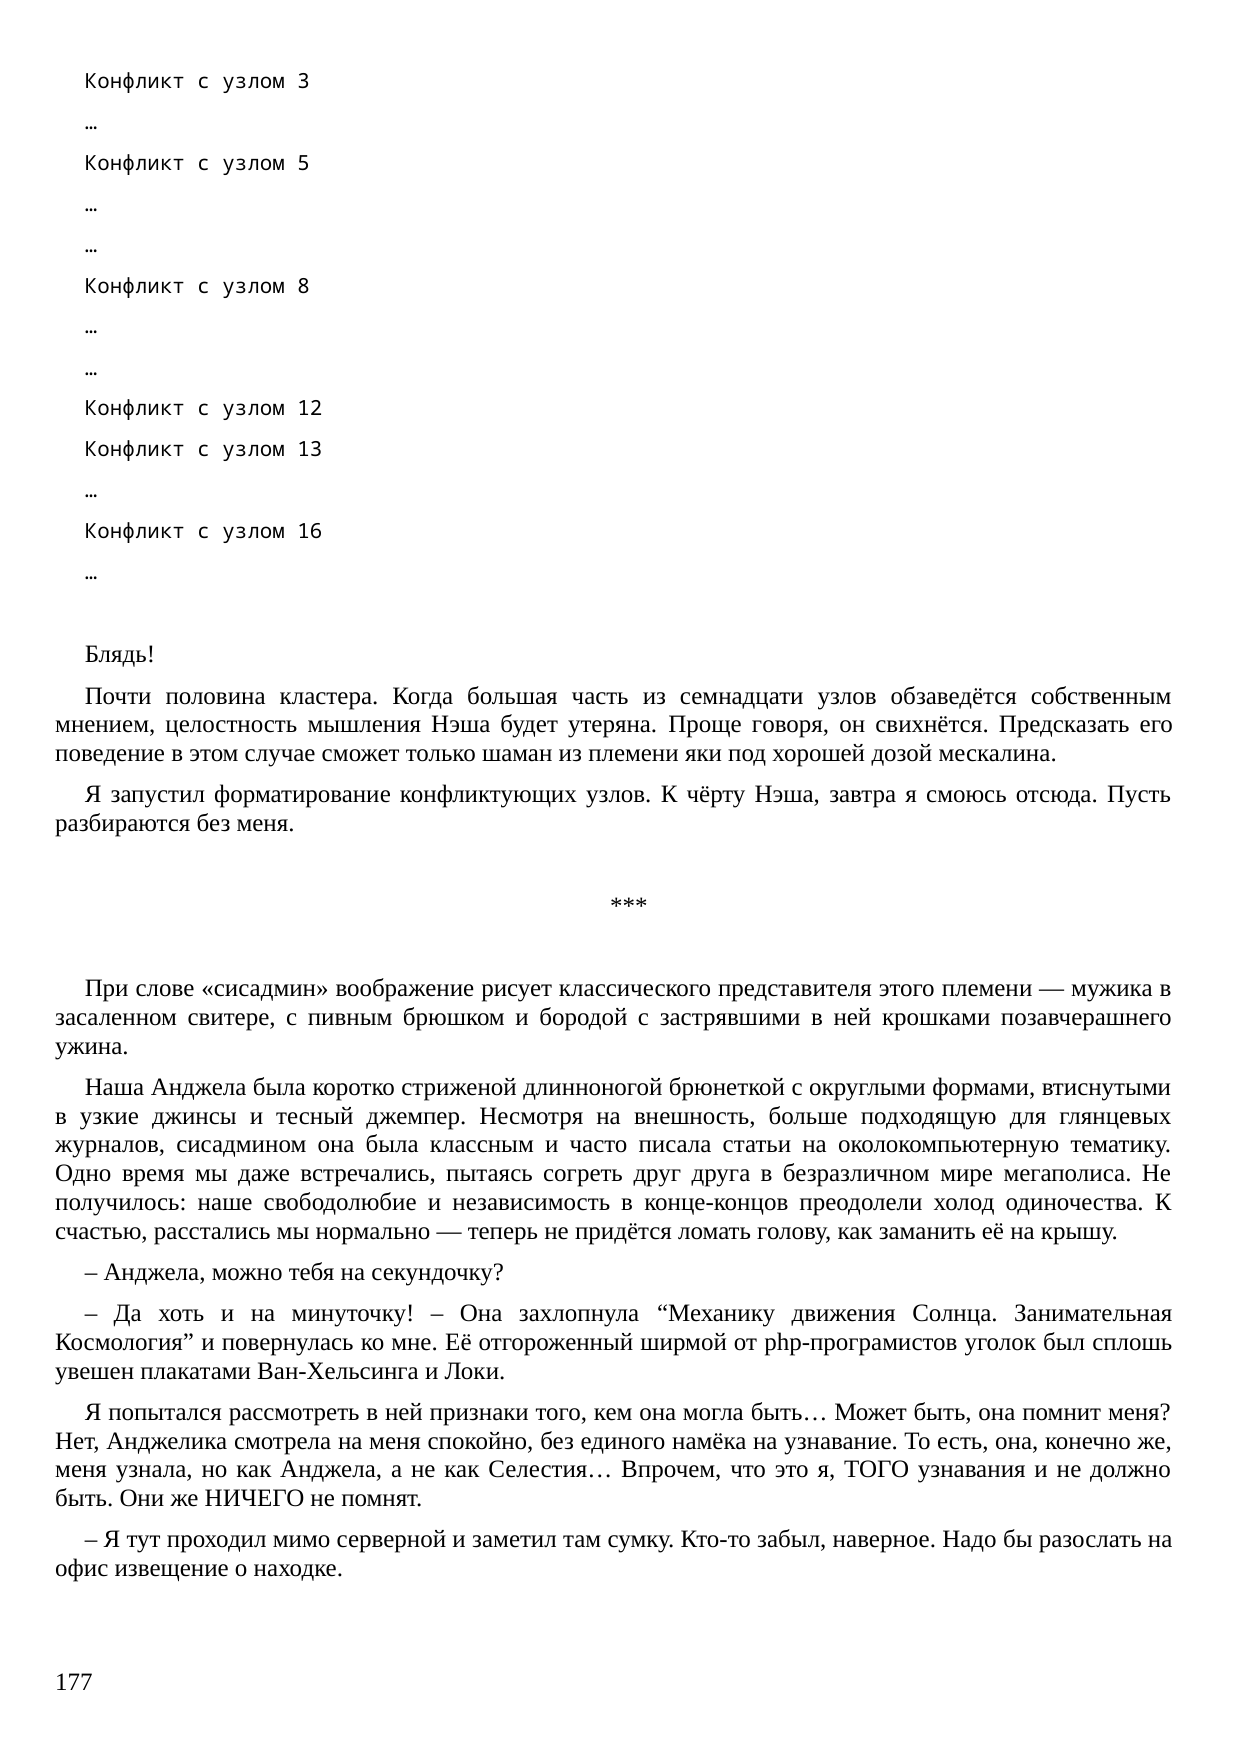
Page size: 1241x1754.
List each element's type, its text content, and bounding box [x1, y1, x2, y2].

text … [55, 475, 1173, 504]
text … [55, 107, 1173, 135]
text … [55, 557, 1173, 586]
text – Я тут проходил мимо серверной и заметил там сумку. Кто-то забыл, наверное. Надо бы разослать на офис извещение о находке. [55, 1524, 1173, 1582]
text Конфликт с узлом 16 [55, 516, 1173, 545]
text Конфликт с узлом 12 [55, 393, 1173, 422]
text … [55, 230, 1173, 258]
text Почти половина кластера. Когда большая часть из семнадцати узлов обзаведётся собственным мнением, целостность мышления Нэша будет утеряна. Проще говоря, он свихнётся. Предсказать его поведение в этом случае сможет только шаман из племени яки под хорошей дозой мескалина. [55, 681, 1173, 767]
text Конфликт с узлом 8 [55, 271, 1173, 299]
text Конфликт с узлом 13 [55, 434, 1173, 463]
text Я попытался рассмотреть в ней признаки того, кем она могла быть… Может быть, она помнит меня? Нет, Анджелика смотрела на меня спокойно, без единого намёка на узнавание. То есть, она, конечно же, меня узнала, но как Анджела, а не как Селестия… Впрочем, что это я, ТОГО узнавания и не должно быть. Они же НИЧЕГО не помнят. [55, 1397, 1173, 1512]
text Блядь! [55, 639, 1173, 668]
text … [55, 312, 1173, 340]
text Я запустил форматирование конфликтующих узлов. К чёрту Нэша, завтра я смоюсь отсюда. Пусть разбираются без меня. [55, 779, 1173, 837]
text … [55, 353, 1173, 381]
text Наша Анджела была коротко стриженой длинноногой брюнеткой с округлыми формами, втиснутыми в узкие джинсы и тесный джемпер. Несмотря на внешность, больше подходящую для глянцевых журналов, сисадмином она была классным и часто писала статьи на околокомпьютерную тематику. Одно время мы даже встречались, пытаясь согреть друг друга в безразличном мире мегаполиса. Не получилось: наше свободолюбие и независимость в конце-концов преодолели холод одиночества. К счастью, расстались мы нормально — теперь не придётся ломать голову, как заманить её на крышу. [55, 1072, 1173, 1244]
text *** [55, 891, 1173, 919]
text Конфликт с узлом 5 [55, 148, 1173, 176]
text – Анджела, можно тебя на секундочку? [55, 1257, 1173, 1286]
text Конфликт с узлом 3 [55, 66, 1173, 94]
text – Да хоть и на минуточку! – Она захлопнула “Механику движения Солнца. Занимательная Космология” и повернулась ко мне. Её отгороженный ширмой от php-програмистов уголок был сплошь увешен плакатами Ван-Хельсинга и Локи. [55, 1298, 1173, 1384]
text При слове «сисадмин» воображение рисует классического представителя этого племени — мужика в засаленном свитере, с пивным брюшком и бородой с застрявшими в ней крошками позавчерашнего ужина. [55, 973, 1173, 1059]
text … [55, 189, 1173, 217]
